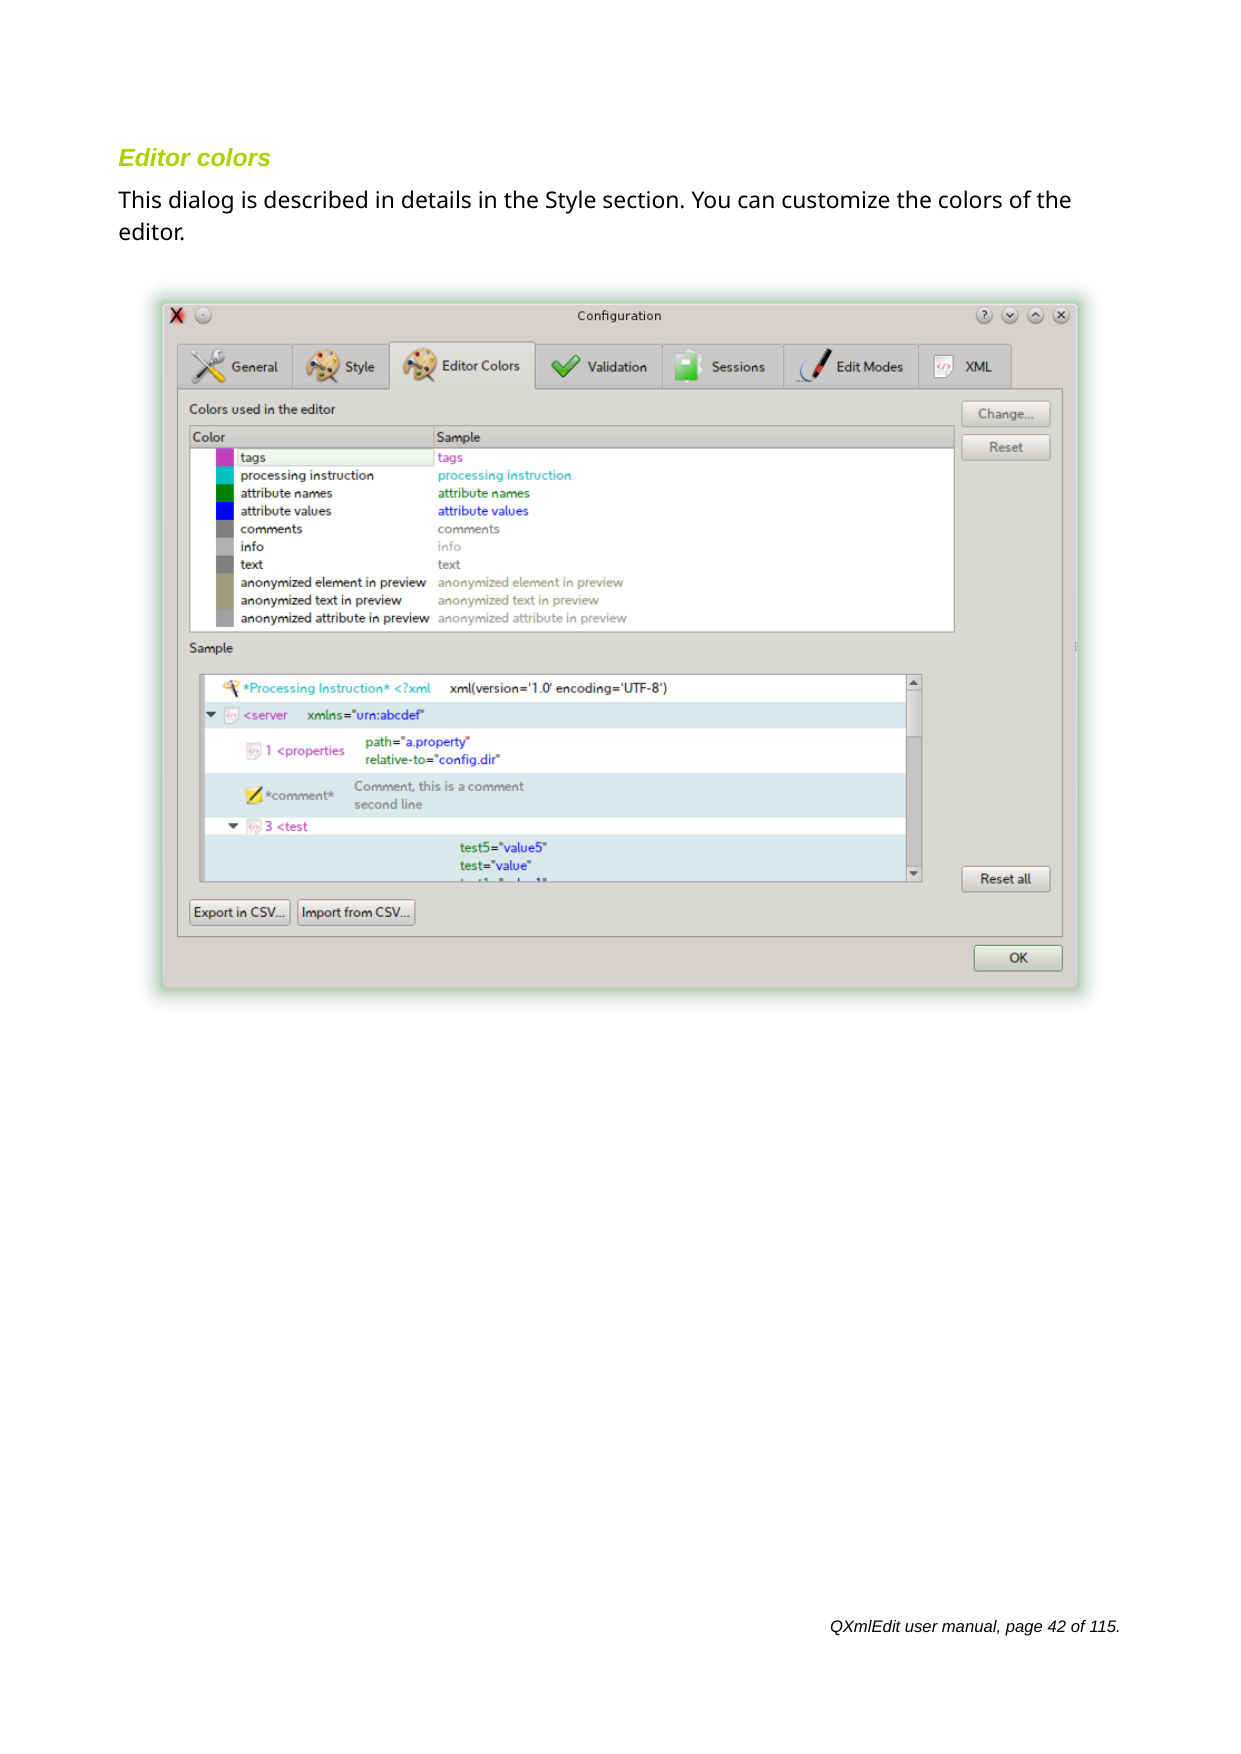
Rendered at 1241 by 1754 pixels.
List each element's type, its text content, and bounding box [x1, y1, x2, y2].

picture [118, 259, 1122, 1033]
subtitle Editor colors [118, 143, 1122, 172]
text This dialog is described in details in the Style section. You can customize the colors of the editor. [118, 184, 1122, 247]
